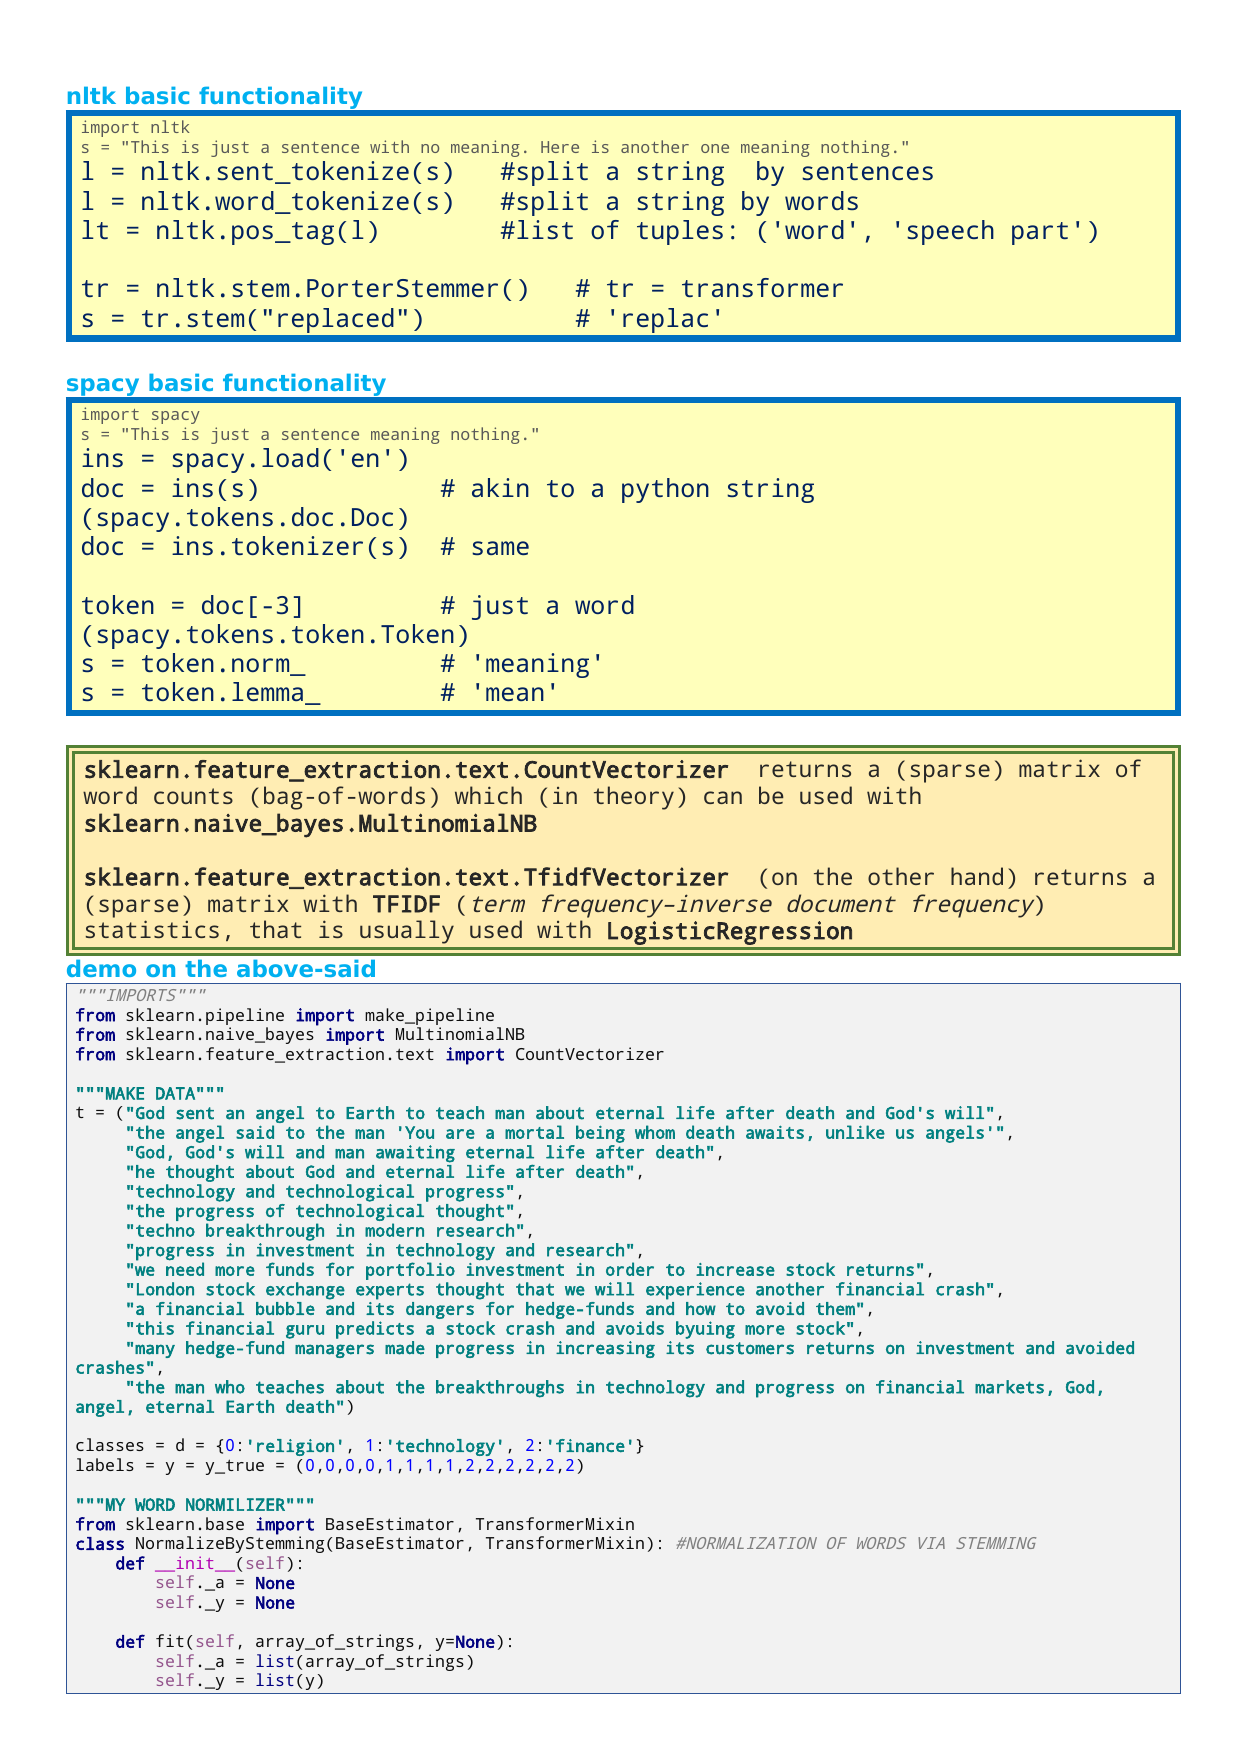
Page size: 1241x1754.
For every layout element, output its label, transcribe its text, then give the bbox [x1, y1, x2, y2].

text s = token.lemma_ # 'mean' [72, 670, 1175, 710]
title spacy basic functionality [66, 370, 1181, 397]
text import nltk [72, 116, 1175, 130]
text import spacy [72, 403, 1175, 417]
text sklearn.feature_extraction.text.TfidfVectorizer (on the other hand) returns a (sparse) matrix with TFIDF (term frequency–inverse document frequency) statistics, that is usually used with LogisticRegression [69, 852, 1178, 953]
text token = doc[-3] # just a word (spacy.tokens.token.Token) [72, 582, 1175, 641]
text doc = ins(s) # akin to a python string (spacy.tokens.doc.Doc) [72, 465, 1175, 524]
text doc = ins.tokenizer(s) # same [72, 524, 1175, 553]
text s = tr.stem("replaced") # 'replac' [72, 296, 1175, 335]
text """IMPORTS""" from sklearn.pipeline import make_pipeline from sklearn.naive_bayes import MultinomialNB from sklearn.feature_extraction.text import CountVectorizer """MAKE DATA""" t = ("God sent an angel to Earth to teach man about eternal life after death and God's will", "the angel said to the man 'You are a mortal being whom death awaits, unlike us angels'", "God, God's will and man awaiting eternal life after death", "he thought about God and eternal life after death", "technology and technological progress", "the progress of technological thought", "techno breakthrough in modern research", "progress in investment in technology and research", "we need more funds for portfolio investment in order to increase stock returns", "London stock exchange experts thought that we will experience another financial crash", "a financial bubble and its dangers for hedge-funds and how to avoid them", "this financial guru predicts a stock crash and avoids byuing more stock", "many hedge-fund managers made progress in increasing its customers returns on investment and avoided crashes", "the man who teaches about the breakthroughs in technology and progress on financial markets, God, angel, eternal Earth death") classes = d = {0:'religion', 1:'technology', 2:'finance'} labels = y = y_true = (0,0,0,0,1,1,1,1,2,2,2,2,2,2) """MY WORD NORMILIZER""" from sklearn.base import BaseEstimator, TransformerMixin class NormalizeByStemming(BaseEstimator, TransformerMixin): #NORMALIZATION OF WORDS VIA STEMMING def __init__(self): self._a = None self._y = None def fit(self, array_of_strings, y=None): self._a = list(array_of_strings) self._y = list(y) [67, 984, 1180, 1693]
text l = nltk.sent_tokenize(s) #split a string by sentences [72, 149, 1175, 178]
text lt = nltk.pos_tag(l) #list of tuples: ('word', 'speech part') [72, 208, 1175, 237]
title nltk basic functionality [66, 83, 1181, 110]
text s = "This is just a sentence with no meaning. Here is another one meaning nothing." [72, 130, 1175, 149]
text ins = spacy.load('en') [72, 436, 1175, 465]
text s = token.norm_ # 'meaning' [72, 641, 1175, 670]
text s = "This is just a sentence meaning nothing." [72, 417, 1175, 436]
text l = nltk.word_tokenize(s) #split a string by words [72, 178, 1175, 208]
title demo on the above-said [66, 956, 1181, 983]
text tr = nltk.stem.PorterStemmer() # tr = transformer [72, 266, 1175, 296]
text sklearn.feature_extraction.text.CountVectorizer returns a (sparse) matrix of word counts (bag-of-words) which (in theory) can be used with sklearn.naive_bayes.MultinomialNB [69, 748, 1178, 826]
